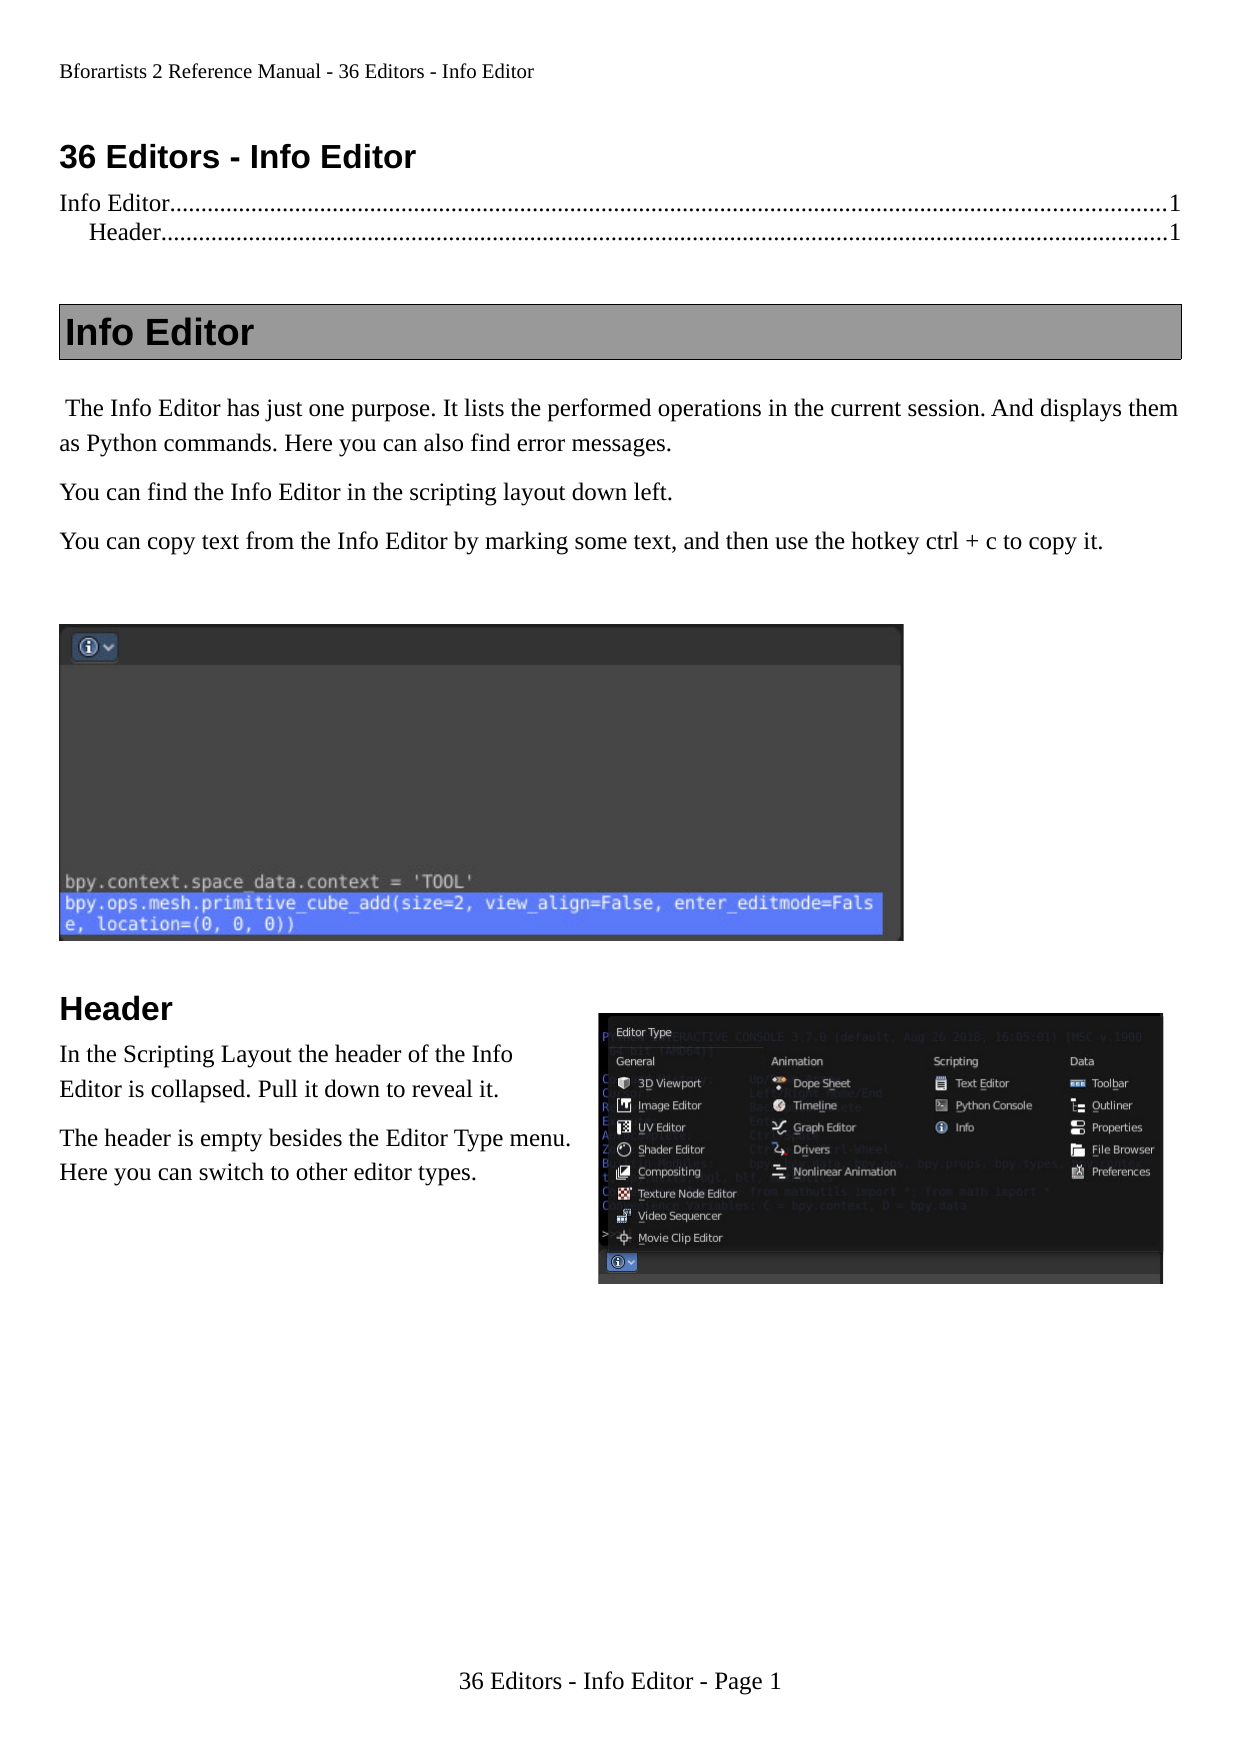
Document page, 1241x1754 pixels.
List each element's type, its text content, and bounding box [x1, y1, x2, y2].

text Info Editor 1 [59, 188, 1181, 217]
picture [598, 1013, 1164, 1284]
subtitle 36 Editors - Info Editor [59, 138, 1181, 176]
text You can copy text from the Info Editor by marking some text, and then use the hotkey ctrl + c to copy it. [59, 526, 1181, 555]
text You can find the Info Editor in the scripting layout down left. [59, 477, 1181, 506]
text Header 1 [88, 217, 1181, 246]
picture [59, 624, 904, 941]
text In the Scripting Layout the header of the Info Editor is collapsed. Pull it down to reveal it. [59, 1039, 598, 1103]
table_header Info Editor [60, 305, 1181, 359]
text The Info Editor has just one purpose. It lists the performed operations in the current session. And displays them as Python commands. Here you can also find error messages. [59, 393, 1181, 457]
subtitle Header [59, 988, 1181, 1027]
text The header is empty besides the Editor Type menu. Here you can switch to other editor types. [59, 1123, 598, 1186]
